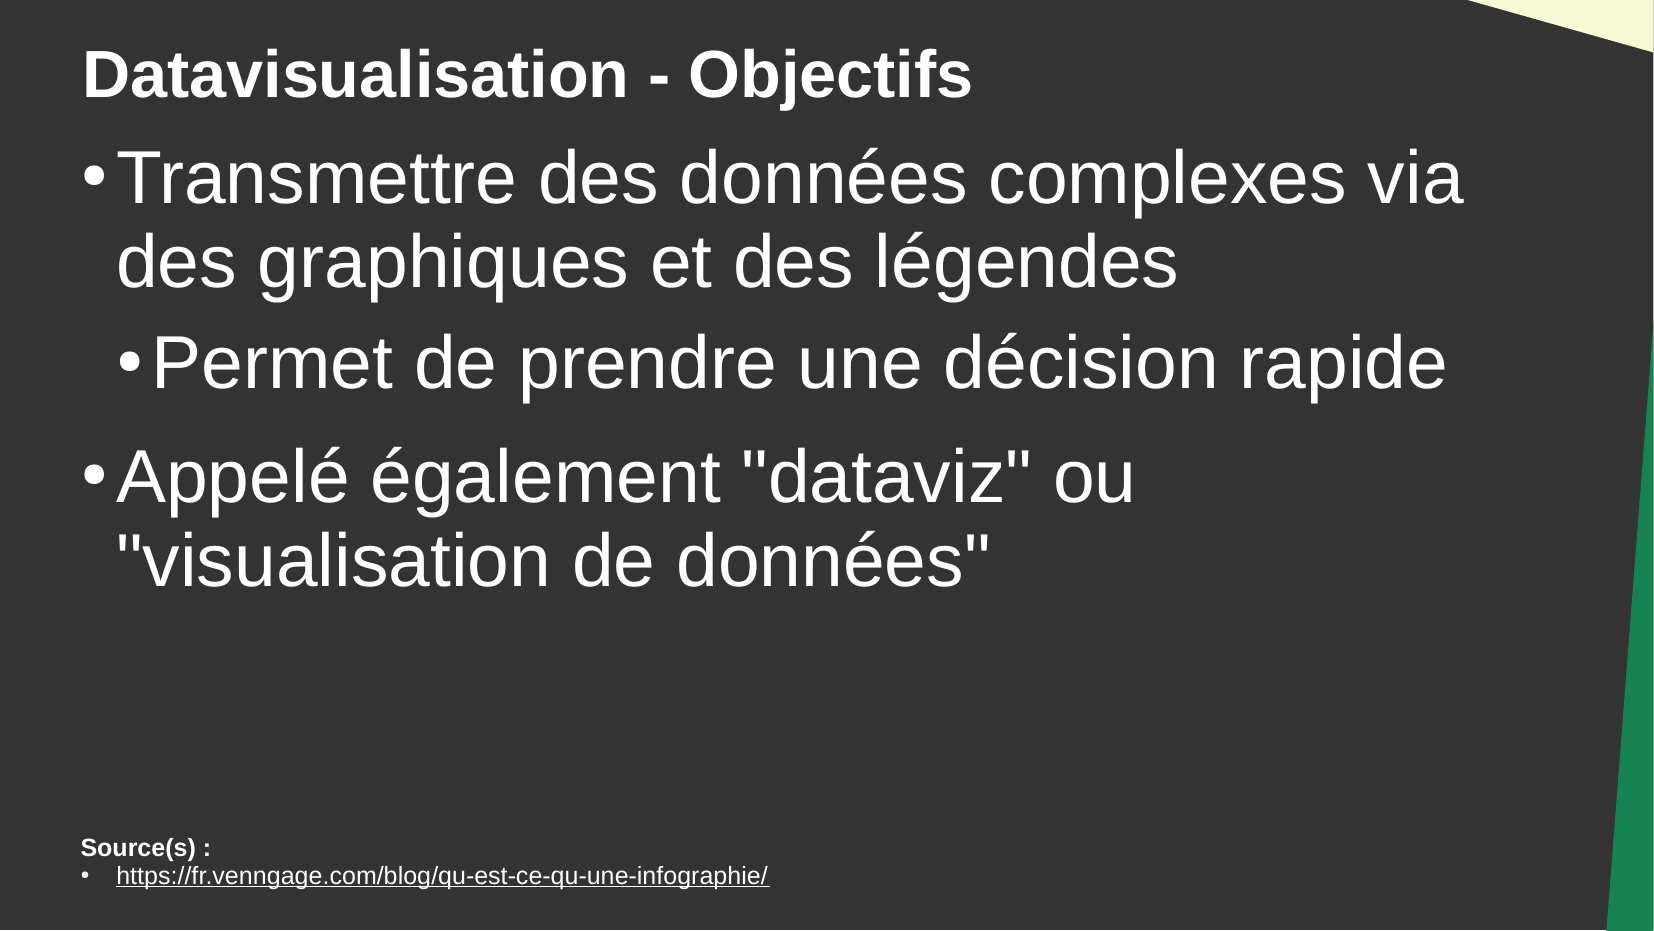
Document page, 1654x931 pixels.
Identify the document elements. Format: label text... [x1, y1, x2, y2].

text_box [1606, 315, 1654, 931]
text_box [1467, 0, 1654, 53]
text_box Source(s) : https://fr.venngage.com/blog/qu-est-ce-qu-une-infographie/ [65, 826, 1483, 926]
title Datavisualisation - Objectifs [82, 37, 1571, 122]
list Transmettre des données complexes via des graphiques et des légendes Permet de prendre une décision rapide Appelé également "dataviz" ou "visualisation de données" [80, 135, 1560, 762]
